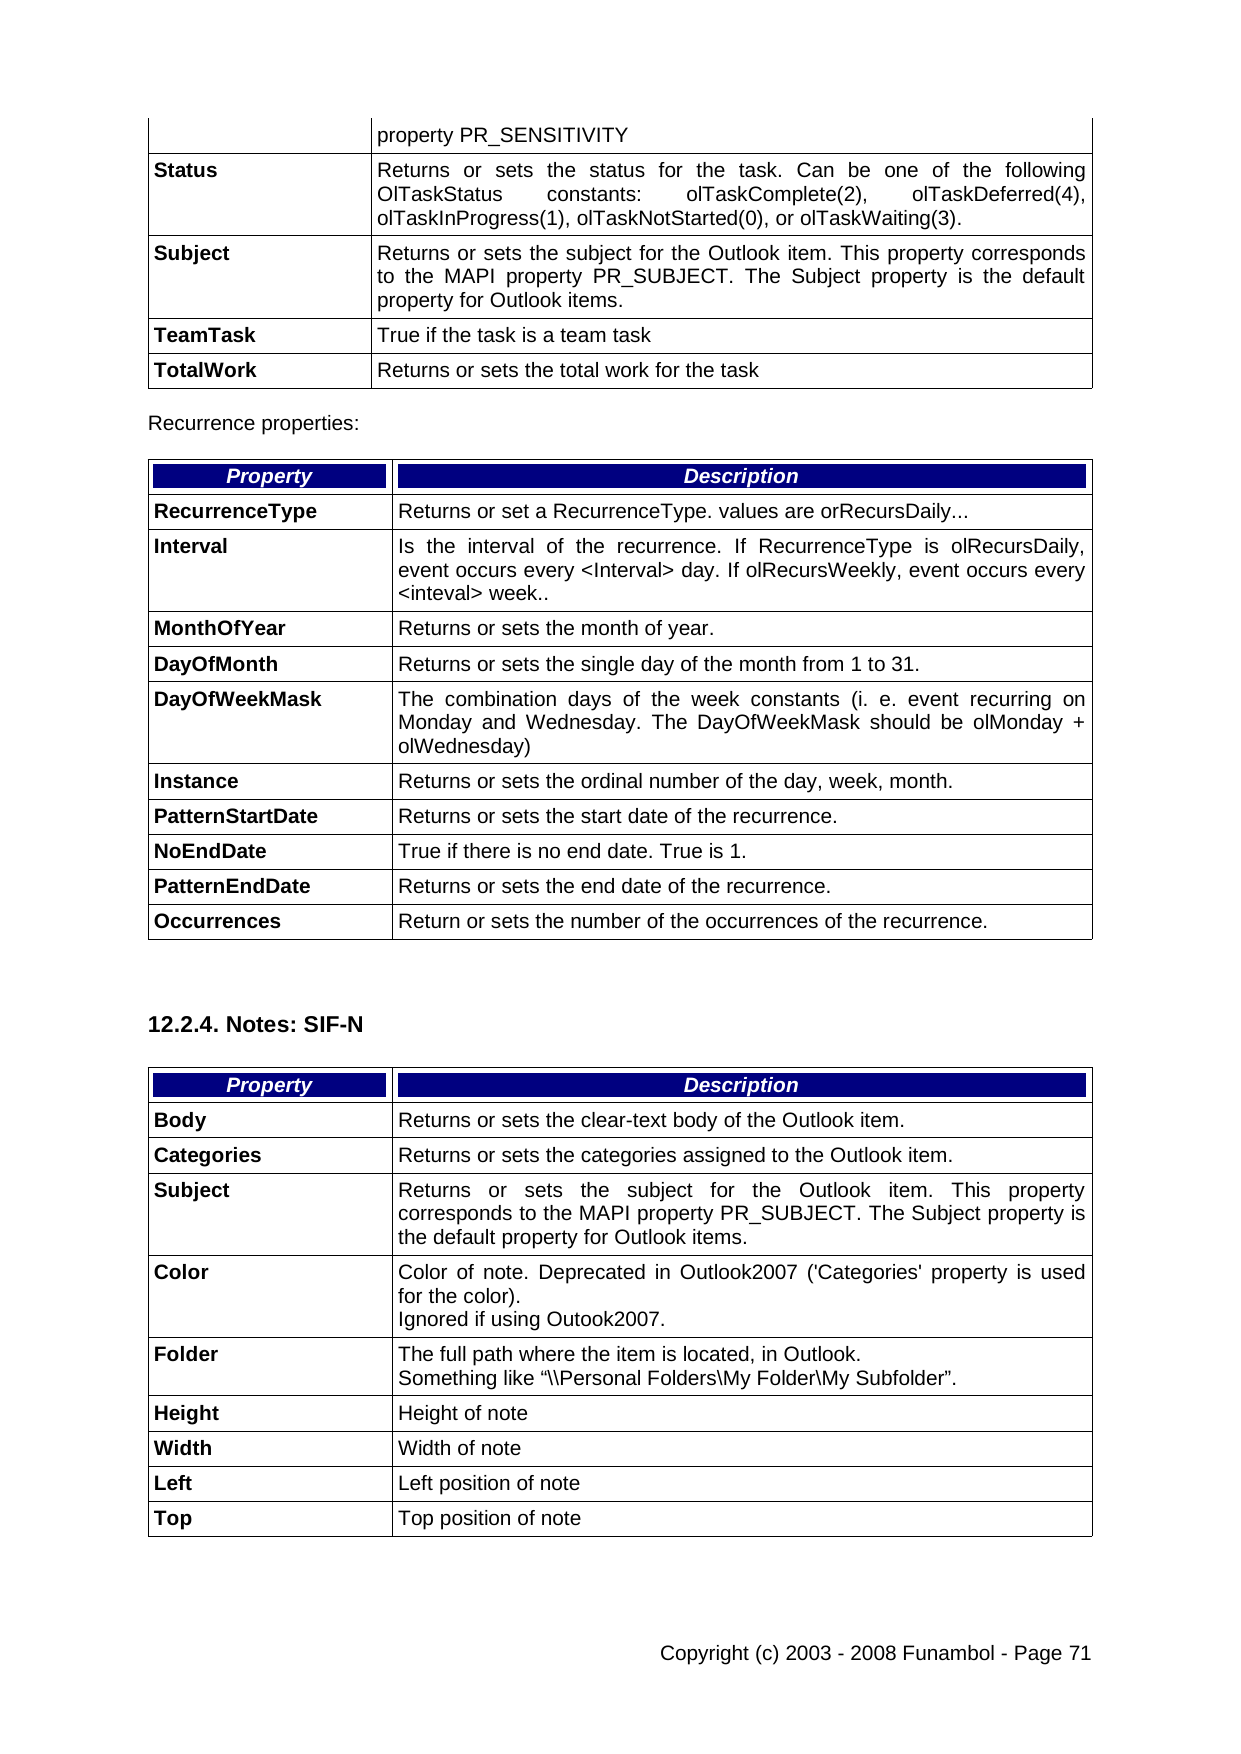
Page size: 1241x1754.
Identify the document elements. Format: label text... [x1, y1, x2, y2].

table_cell Body [149, 1103, 392, 1137]
table_cell Return or sets the number of the occurrences of the recurrence. [393, 905, 1092, 939]
table_cell Color of note. Deprecated in Outlook2007 ('Categories' property is used for the color). Ignored if using Outook2007. [393, 1256, 1092, 1337]
table_cell MonthOfYear [149, 612, 392, 646]
table_cell Occurrences [149, 905, 392, 939]
table_cell TotalWork [149, 354, 371, 388]
table_cell Left [149, 1467, 392, 1501]
table_cell RecurrenceType [149, 495, 392, 529]
table_cell Width of note [393, 1432, 1092, 1466]
table_cell Returns or set a RecurrenceType. values are orRecursDaily... [393, 495, 1092, 529]
table_header Property [149, 460, 392, 494]
table_cell Interval [149, 530, 392, 611]
table_cell The combination days of the week constants (i. e. event recurring on Monday and Wednesday. The DayOfWeekMask should be olMonday + olWednesday) [393, 682, 1092, 763]
table_cell Returns or sets the ordinal number of the day, week, month. [393, 764, 1092, 799]
table_cell Height of note [393, 1396, 1092, 1431]
table_cell TeamTask [149, 319, 371, 353]
table_cell The full path where the item is located, in Outlook. Something like “\\Personal Folders\My Folder\My Subfolder”. [393, 1338, 1092, 1395]
table_cell Returns or sets the clear-text body of the Outlook item. [393, 1103, 1092, 1137]
table_cell Is the interval of the recurrence. If RecurrenceType is olRecursDaily, event occurs every <Interval> day. If olRecursWeekly, event occurs every <inteval> week.. [393, 530, 1092, 611]
table_cell Subject [149, 236, 371, 318]
table_header Description [393, 460, 1092, 494]
table_cell Returns or sets the categories assigned to the Outlook item. [393, 1138, 1092, 1173]
table_cell Returns or sets the single day of the month from 1 to 31. [393, 647, 1092, 681]
subtitle Notes: SIF-N [148, 1011, 1093, 1037]
table_cell Returns or sets the end date of the recurrence. [393, 870, 1092, 904]
table_cell DayOfMonth [149, 647, 392, 681]
table_header Description [393, 1068, 1092, 1102]
table_cell Categories [149, 1138, 392, 1173]
table_cell Top position of note [393, 1502, 1092, 1536]
table_cell Returns or sets the subject for the Outlook item. This property corresponds to the MAPI property PR_SUBJECT. The Subject property is the default property for Outlook items. [372, 236, 1092, 318]
table_cell [149, 118, 371, 153]
table_cell NoEndDate [149, 835, 392, 869]
table_cell property PR_SENSITIVITY [372, 118, 1092, 153]
table_cell Returns or sets the status for the task. Can be one of the following OlTaskStatus constants: olTaskComplete(2), olTaskDeferred(4), olTaskInProgress(1), olTaskNotStarted(0), or olTaskWaiting(3). [372, 154, 1092, 235]
table_cell Height [149, 1396, 392, 1431]
text Recurrence properties: [148, 411, 1093, 435]
table_cell Width [149, 1432, 392, 1466]
table_cell Left position of note [393, 1467, 1092, 1501]
table_cell Subject [149, 1174, 392, 1255]
table_cell Returns or sets the month of year. [393, 612, 1092, 646]
table_cell Top [149, 1502, 392, 1536]
table_cell Instance [149, 764, 392, 799]
table_cell True if the task is a team task [372, 319, 1092, 353]
table_cell DayOfWeekMask [149, 682, 392, 763]
table_cell True if there is no end date. True is 1. [393, 835, 1092, 869]
table_cell Returns or sets the total work for the task [372, 354, 1092, 388]
table_cell Status [149, 154, 371, 235]
table_cell Color [149, 1256, 392, 1337]
table_header Property [149, 1068, 392, 1102]
table_cell PatternStartDate [149, 800, 392, 834]
table_cell Folder [149, 1338, 392, 1395]
table_cell Returns or sets the subject for the Outlook item. This property corresponds to the MAPI property PR_SUBJECT. The Subject property is the default property for Outlook items. [393, 1174, 1092, 1255]
table_cell PatternEndDate [149, 870, 392, 904]
table_cell Returns or sets the start date of the recurrence. [393, 800, 1092, 834]
